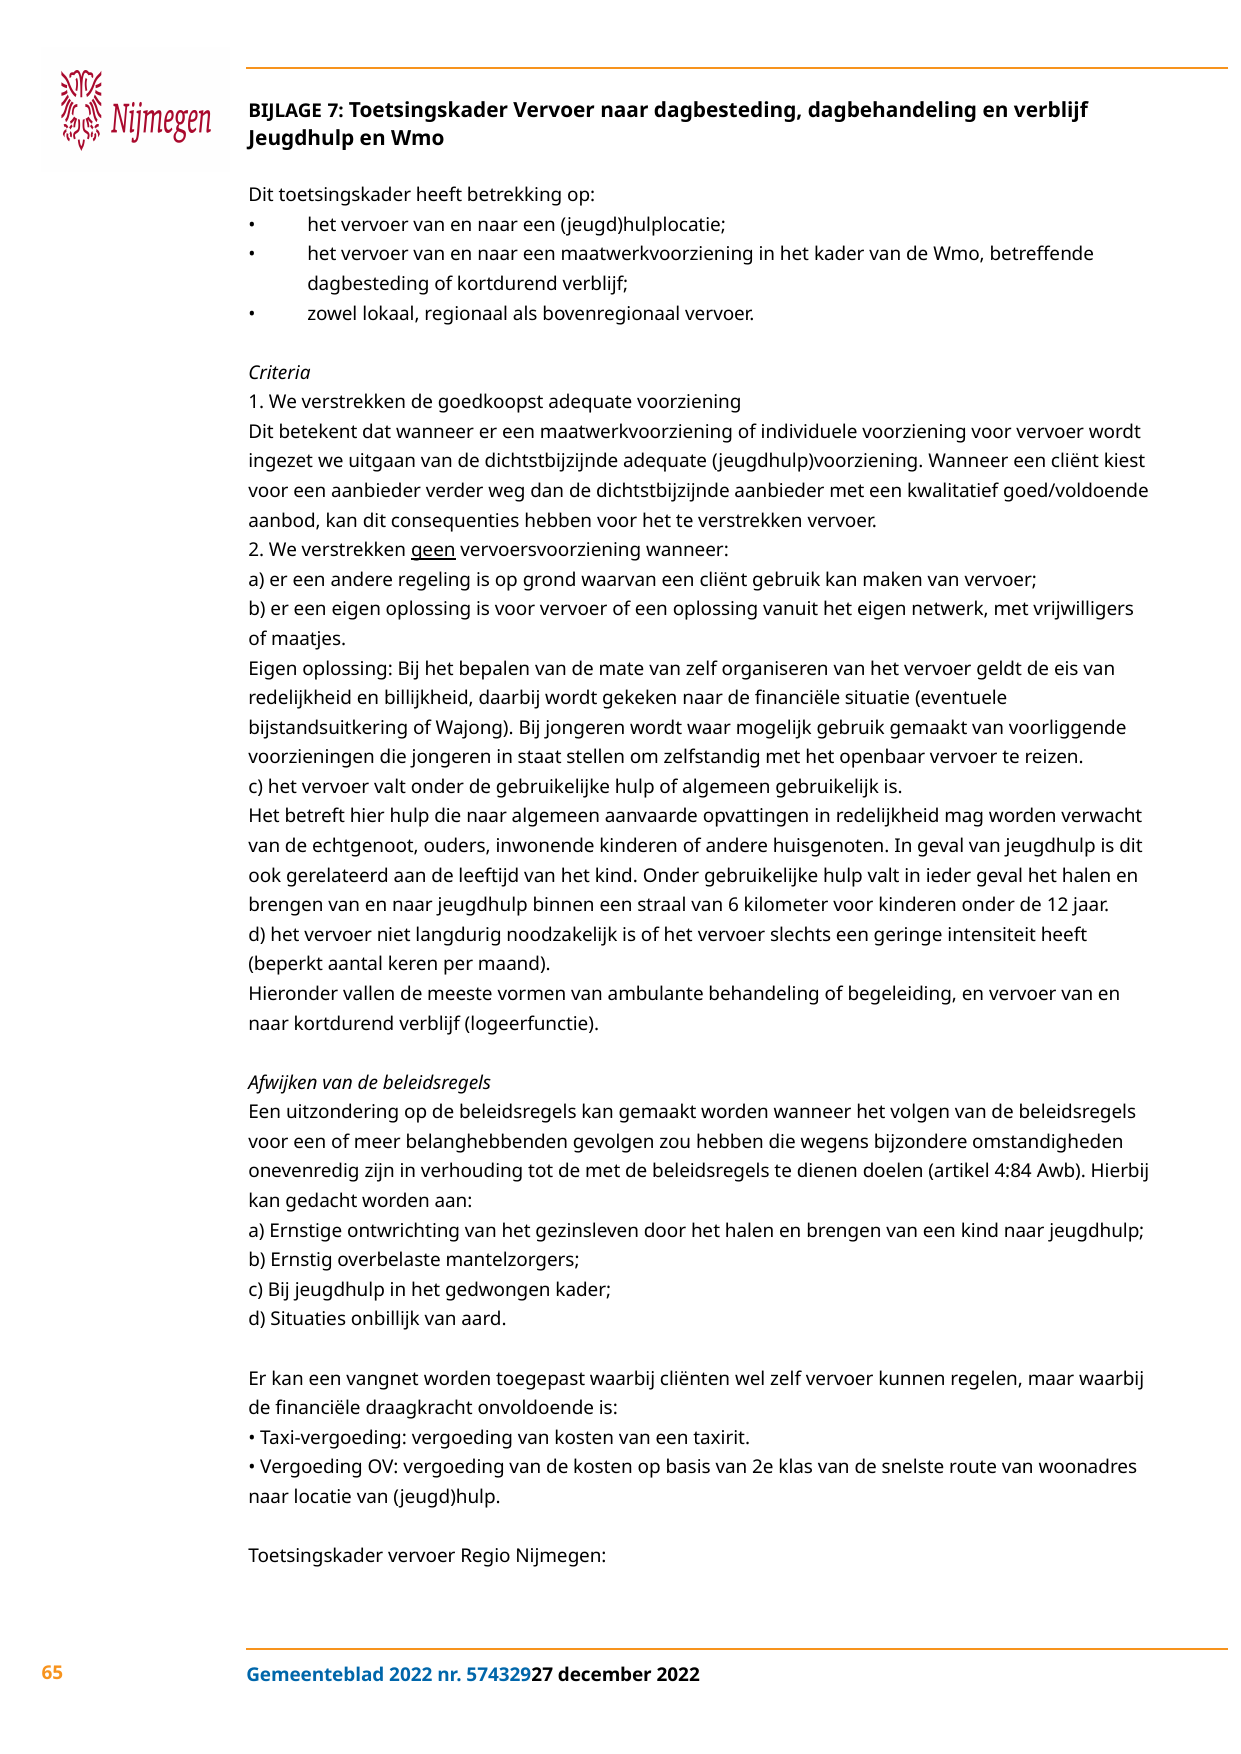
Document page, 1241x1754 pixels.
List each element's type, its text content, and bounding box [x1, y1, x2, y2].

text d) het vervoer niet langdurig noodzakelijk is of het vervoer slechts een geringe intensiteit heeft (beperkt aantal keren per maand). [248, 921, 1152, 976]
text Dit toetsingskader heeft betrekking op: [248, 181, 1152, 207]
list het vervoer van en naar een (jeugd)hulplocatie; [248, 211, 1152, 237]
text Afwijken van de beleidsregels [248, 1069, 1152, 1094]
text Het betreft hier hulp die naar algemeen aanvaarde opvattingen in redelijkheid mag worden verwacht van de echtgenoot, ouders, inwonende kinderen of andere huisgenoten. In geval van jeugdhulp is dit ook gerelateerd aan de leeftijd van het kind. Onder gebruikelijke hulp valt in ieder geval het halen en brengen van en naar jeugdhulp binnen een straal van 6 kilometer voor kinderen onder de 12 jaar. [248, 803, 1152, 917]
text Criteria [248, 359, 1152, 384]
text d) Situaties onbillijk van aard. [248, 1306, 1152, 1331]
text Er kan een vangnet worden toegepast waarbij cliënten wel zelf vervoer kunnen regelen, maar waarbij de financiële draagkracht onvoldoende is: [248, 1365, 1152, 1420]
text • Vergoeding OV: vergoeding van de kosten op basis van 2e klas van de snelste route van woonadres naar locatie van (jeugd)hulp. [248, 1453, 1152, 1509]
text a) Ernstige ontwrichting van het gezinsleven door het halen en brengen van een kind naar jeugdhulp; [248, 1217, 1152, 1242]
text Dit betekent dat wanneer er een maatwerkvoorziening of individuele voorziening voor vervoer wordt ingezet we uitgaan van de dichtstbijzijnde adequate (jeugdhulp)voorziening. Wanneer een cliënt kiest voor een aanbieder verder weg dan de dichtstbijzijnde aanbieder met een kwalitatief goed/voldoende aanbod, kan dit consequenties hebben voor het te verstrekken vervoer. [248, 418, 1152, 532]
text b) Ernstig overbelaste mantelzorgers; [248, 1246, 1152, 1272]
text 1. We verstrekken de goedkoopst adequate voorziening [248, 388, 1152, 414]
text Hieronder vallen de meeste vormen van ambulante behandeling of begeleiding, en vervoer van en naar kortdurend verblijf (logeerfunctie). [248, 980, 1152, 1035]
text c) het vervoer valt onder de gebruikelijke hulp of algemeen gebruikelijk is. [248, 773, 1152, 799]
text 2. We verstrekken geen vervoersvoorziening wanneer: [248, 536, 1152, 562]
list het vervoer van en naar een maatwerkvoorziening in het kader van de Wmo, betreffende dagbesteding of kortdurend verblijf; [248, 241, 1152, 296]
text c) Bij jeugdhulp in het gedwongen kader; [248, 1276, 1152, 1302]
text BIJLAGE 7: Toetsingskader Vervoer naar dagbesteding, dagbehandeling en verblijf Jeugdhulp en Wmo [248, 95, 1152, 152]
text Een uitzondering op de beleidsregels kan gemaakt worden wanneer het volgen van de beleidsregels voor een of meer belanghebbenden gevolgen zou hebben die wegens bijzondere omstandigheden onevenredig zijn in verhouding tot de met de beleidsregels te dienen doelen (artikel 4:84 Awb). Hierbij kan gedacht worden aan: [248, 1098, 1152, 1213]
list zowel lokaal, regionaal als bovenregionaal vervoer. [248, 300, 1152, 325]
text • Taxi-vergoeding: vergoeding van kosten van een taxirit. [248, 1424, 1152, 1449]
text b) er een eigen oplossing is voor vervoer of een oplossing vanuit het eigen netwerk, met vrijwilligers of maatjes. [248, 596, 1152, 651]
picture [41, 47, 231, 172]
text a) er een andere regeling is op grond waarvan een cliënt gebruik kan maken van vervoer; [248, 566, 1152, 592]
text Eigen oplossing: Bij het bepalen van de mate van zelf organiseren van het vervoer geldt de eis van redelijkheid en billijkheid, daarbij wordt gekeken naar de financiële situatie (eventuele bijstandsuitkering of Wajong). Bij jongeren wordt waar mogelijk gebruik gemaakt van voorliggende voorzieningen die jongeren in staat stellen om zelfstandig met het openbaar vervoer te reizen. [248, 655, 1152, 769]
text Toetsingskader vervoer Regio Nijmegen: [248, 1542, 1152, 1568]
